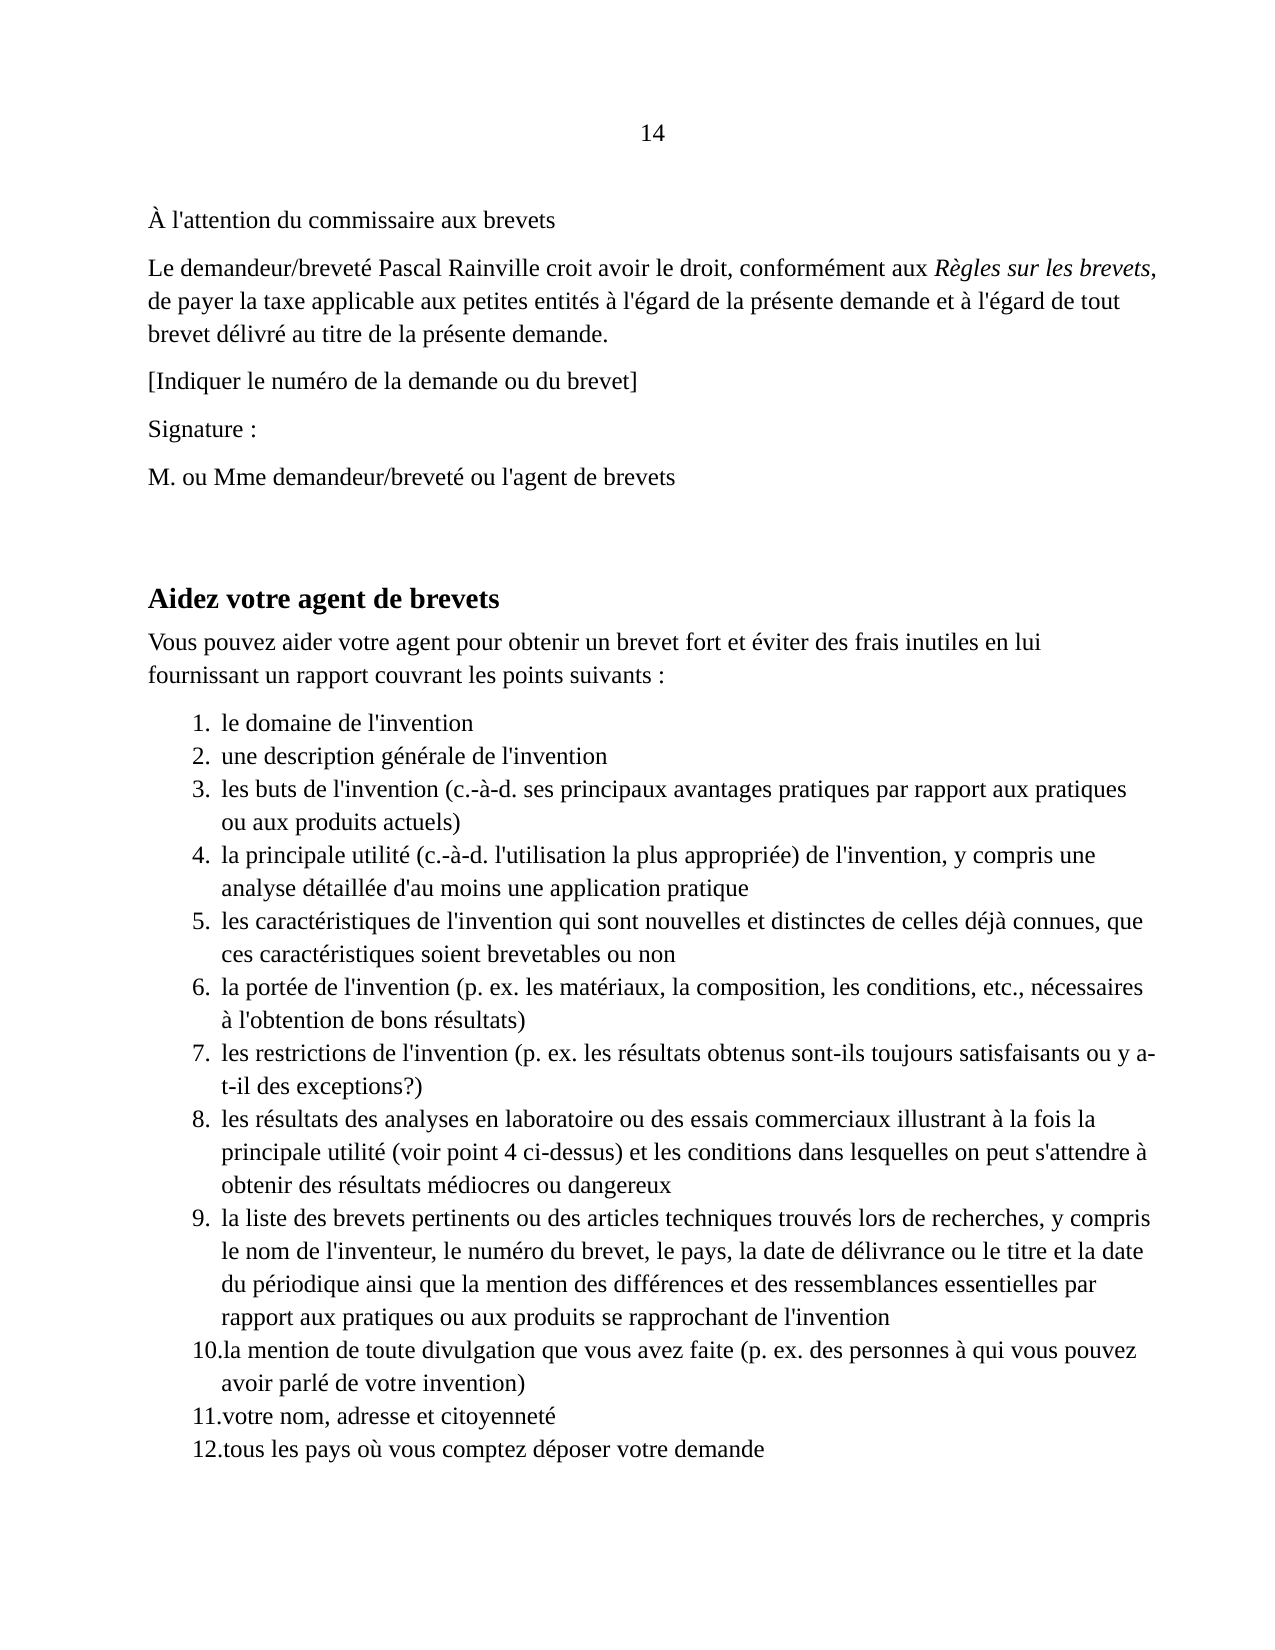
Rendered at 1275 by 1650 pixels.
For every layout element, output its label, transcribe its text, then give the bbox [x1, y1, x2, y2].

list tous les pays où vous comptez déposer votre demande [192, 1434, 1157, 1463]
list la liste des brevets pertinents ou des articles techniques trouvés lors de recherches, y compris le nom de l'inventeur, le numéro du brevet, le pays, la date de délivrance ou le titre et la date du périodique ainsi que la mention des différences et des ressemblances essentielles par rapport aux pratiques ou aux produits se rapprochant de l'invention [192, 1203, 1157, 1331]
list les buts de l'invention (c.-à-d. ses principaux avantages pratiques par rapport aux pratiques ou aux produits actuels) [192, 774, 1157, 836]
text À l'attention du commissaire aux brevets [148, 205, 1157, 234]
text Vous pouvez aider votre agent pour obtenir un brevet fort et éviter des frais inutiles en lui fournissant un rapport couvrant les points suivants : [148, 627, 1157, 689]
text [Indiquer le numéro de la demande ou du brevet] [148, 366, 1157, 395]
list le domaine de l'invention [192, 708, 1157, 737]
list une description générale de l'invention [192, 741, 1157, 770]
subtitle Aidez votre agent de brevets [148, 581, 1157, 615]
list les caractéristiques de l'invention qui sont nouvelles et distinctes de celles déjà connues, que ces caractéristiques soient brevetables ou non [192, 906, 1157, 968]
text M. ou Mme demandeur/breveté ou l'agent de brevets [148, 462, 1157, 490]
list la portée de l'invention (p. ex. les matériaux, la composition, les conditions, etc., nécessaires à l'obtention de bons résultats) [192, 972, 1157, 1034]
text Signature : [148, 414, 1157, 443]
list la principale utilité (c.-à-d. l'utilisation la plus appropriée) de l'invention, y compris une analyse détaillée d'au moins une application pratique [192, 840, 1157, 902]
text Le demandeur/breveté Pascal Rainville croit avoir le droit, conformément aux Règles sur les brevets, de payer la taxe applicable aux petites entités à l'égard de la présente demande et à l'égard de tout brevet délivré au titre de la présente demande. [148, 253, 1157, 347]
list les résultats des analyses en laboratoire ou des essais commerciaux illustrant à la fois la principale utilité (voir point 4 ci-dessus) et les conditions dans lesquelles on peut s'attendre à obtenir des résultats médiocres ou dangereux [192, 1104, 1157, 1199]
list votre nom, adresse et citoyenneté [192, 1401, 1157, 1430]
list les restrictions de l'invention (p. ex. les résultats obtenus sont-ils toujours satisfaisants ou y a-t-il des exceptions?) [192, 1038, 1157, 1100]
list la mention de toute divulgation que vous avez faite (p. ex. des personnes à qui vous pouvez avoir parlé de votre invention) [192, 1335, 1157, 1397]
